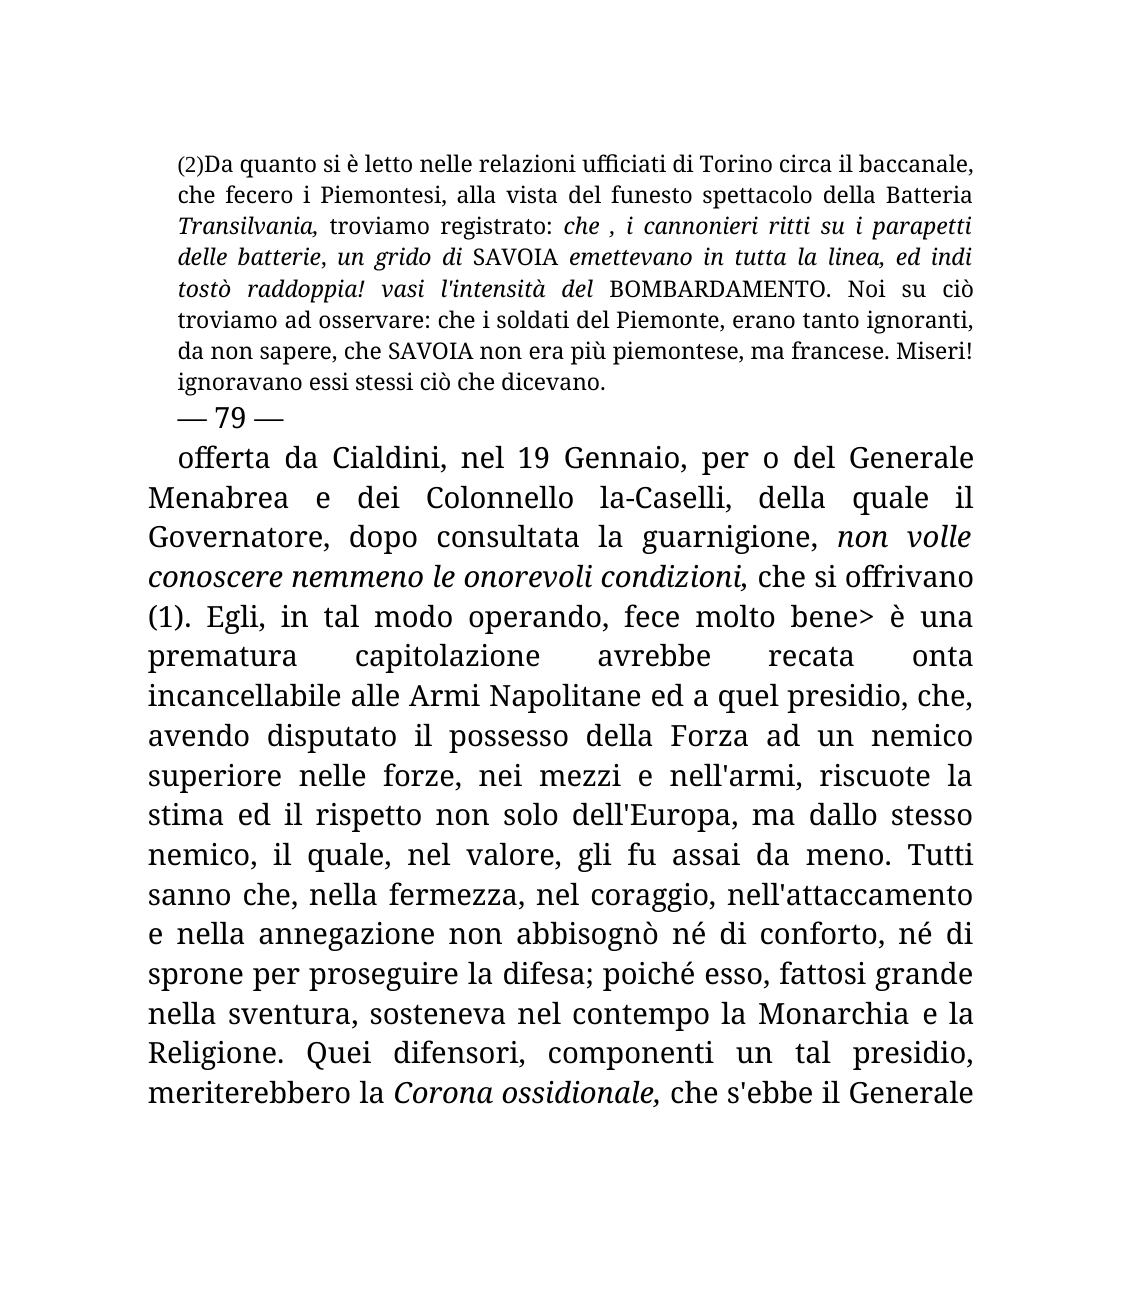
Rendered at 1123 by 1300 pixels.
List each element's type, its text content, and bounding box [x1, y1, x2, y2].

list Da quanto si è letto nelle relazioni ufficiati di Torino circa il baccanale, che fecero i Piemontesi, alla vista del funesto spettacolo della Batteria Transilvania, troviamo registrato: che , i cannonieri ritti su i parapetti delle batterie, un grido di SAVOIA emettevano in tutta la linea, ed indi tostò raddoppia! vasi l'intensità del BOMBARDAMENTO. Noi su ciò troviamo ad osservare: che i soldati del Piemonte, erano tanto ignoranti, da non sapere, che SAVOIA non era più piemontese, ma francese. Miseri! ignoravano essi stessi ciò che dicevano. [177, 148, 974, 398]
text — 79 — [148, 398, 974, 437]
text offerta da Cialdini, nel 19 Gennaio, per o del Generale Menabrea e dei Colonnello la-Caselli, della quale il Governatore, dopo consultata la guarnigione, non volle conoscere nemmeno le onorevoli condizioni, che si offrivano (1). Egli, in tal modo operando, fece molto bene> è una prematura capitolazione avrebbe recata onta incancellabile alle Armi Napolitane ed a quel presidio, che, avendo disputato il possesso della Forza ad un nemico superiore nelle forze, nei mezzi e nell'armi, riscuote la stima ed il rispetto non solo dell'Europa, ma dallo stesso nemico, il quale, nel valore, gli fu assai da meno. Tutti sanno che, nella fermezza, nel coraggio, nell'attaccamento e nella annegazione non abbisognò né di conforto, né di sprone per proseguire la difesa; poiché esso, fattosi grande nella sventura, sosteneva nel contempo la Monarchia e la Religione. Quei difensori, componenti un tal presidio, meriterebbero la Corona ossidionale, che s'ebbe il Generale [148, 437, 974, 1112]
